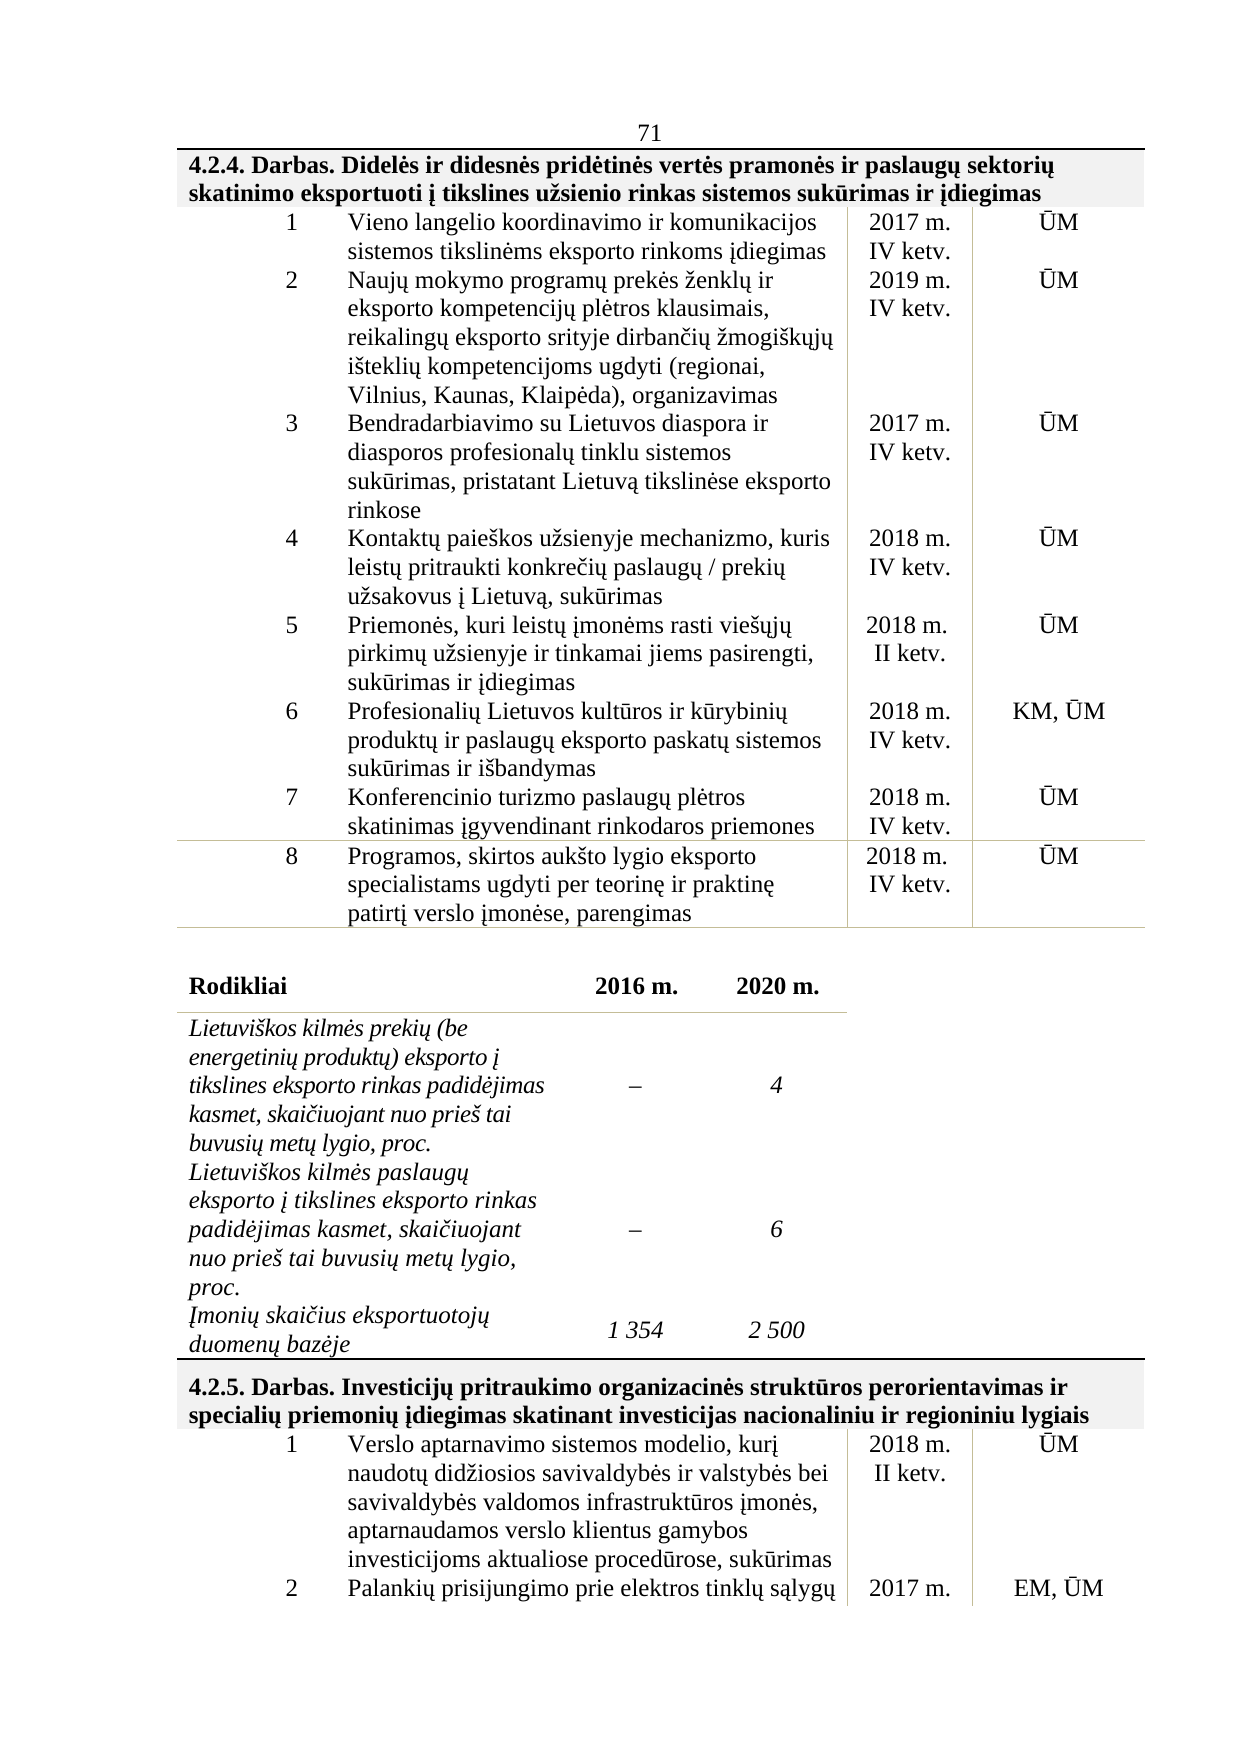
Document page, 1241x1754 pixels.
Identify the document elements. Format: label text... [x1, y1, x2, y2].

table_cell [847, 1157, 973, 1300]
table_cell – [565, 1157, 708, 1300]
table_cell [336, 960, 527, 1012]
table_cell ŪM [973, 610, 1144, 696]
table_cell 1 [247, 207, 336, 265]
table_cell [565, 928, 708, 960]
table_cell 2020 m. [708, 960, 847, 1012]
table_cell Lietuviškos kilmės paslaugų eksporto į tikslines eksporto rinkas padidėjimas kasmet, skaičiuojant nuo prieš tai buvusių metų lygio, proc. [177, 1157, 564, 1300]
table_cell Programos, skirtos aukšto lygio eksporto specialistams ugdyti per teorinę ir praktinę patirtį verslo įmonėse, parengimas [336, 841, 847, 927]
table_cell Įmonių skaičius eksportuotojų duomenų bazėje [177, 1300, 564, 1358]
table_cell 2018 m. II ketv. [848, 610, 972, 696]
table_cell Bendradarbiavimo su Lietuvos diaspora ir diasporos profesionalų tinklu sistemos sukūrimas, pristatant Lietuvą tikslinėse eksporto rinkose [336, 409, 847, 523]
table_cell 2 [247, 265, 336, 408]
table_cell 5 [247, 610, 336, 696]
table_cell [973, 960, 1144, 1012]
table_cell Konferencinio turizmo paslaugų plėtros skatinimas įgyvendinant rinkodaros priemones [336, 782, 847, 840]
table_cell [847, 1300, 973, 1358]
table_cell [177, 782, 247, 840]
table_cell Lietuviškos kilmės prekių (be energetinių produktų) eksporto į tikslines eksporto rinkas padidėjimas kasmet, skaičiuojant nuo prieš tai buvusių metų lygio, proc. [177, 1013, 564, 1157]
table_cell 4 [708, 1013, 847, 1157]
table_cell [177, 1429, 247, 1573]
table_cell Priemonės, kuri leistų įmonėms rasti viešųjų pirkimų užsienyje ir tinkamai jiems pasirengti, sukūrimas ir įdiegimas [336, 610, 847, 696]
table_cell 4.2.4. Darbas. Didelės ir didesnės pridėtinės vertės pramonės ir paslaugų sektorių skatinimo eksportuoti į tikslines užsienio rinkas sistemos sukūrimas ir įdiegimas [177, 150, 1144, 207]
table_cell [177, 1573, 247, 1606]
table_cell ŪM [973, 265, 1144, 408]
table_cell [973, 928, 1144, 960]
table_cell 8 [247, 841, 336, 927]
table_cell Verslo aptarnavimo sistemos modelio, kurį naudotų didžiosios savivaldybės ir valstybės bei savivaldybės valdomos infrastruktūros įmonės, aptarnaudamos verslo klientus gamybos investicijoms aktualiose procedūrose, sukūrimas [336, 1429, 847, 1573]
table_cell 2018 m. IV ketv. [848, 524, 972, 610]
table_cell 1 354 [565, 1300, 708, 1358]
table_cell [177, 841, 247, 927]
table_cell ŪM [973, 524, 1144, 610]
table_cell [247, 928, 336, 960]
table_cell ŪM [973, 782, 1144, 840]
table_cell [847, 928, 973, 960]
table_cell [527, 960, 564, 1012]
table_cell 3 [247, 409, 336, 523]
table_cell 2 500 [708, 1300, 847, 1358]
table_cell 2016 m. [565, 960, 708, 1012]
table_cell Profesionalių Lietuvos kultūros ir kūrybinių produktų ir paslaugų eksporto paskatų sistemos sukūrimas ir išbandymas [336, 696, 847, 782]
table_cell [847, 1012, 973, 1157]
table_cell 2 [247, 1573, 336, 1606]
table_cell [973, 1157, 1144, 1300]
table_cell [177, 207, 247, 265]
table_cell 2018 m. IV ketv. [848, 696, 972, 782]
table_cell 2018 m. IV ketv. [848, 841, 972, 927]
table_cell Palankių prisijungimo prie elektros tinklų sąlygų [336, 1573, 847, 1606]
table_cell ŪM [973, 841, 1144, 927]
table_cell – [565, 1013, 708, 1157]
table_cell 6 [708, 1157, 847, 1300]
table_cell 2017 m. IV ketv. [848, 409, 972, 523]
table_cell ŪM [973, 409, 1144, 523]
table_cell 6 [247, 696, 336, 782]
table_cell 2019 m. IV ketv. [848, 265, 972, 408]
table_cell Vieno langelio koordinavimo ir komunikacijos sistemos tikslinėms eksporto rinkoms įdiegimas [336, 207, 847, 265]
table_cell [177, 409, 247, 523]
table_cell [177, 696, 247, 782]
table_cell 4.2.5. Darbas. Investicijų pritraukimo organizacinės struktūros perorientavimas ir specialių priemonių įdiegimas skatinant investicijas nacionaliniu ir regioniniu lygiais [177, 1360, 1144, 1429]
table_cell EM, ŪM [973, 1573, 1144, 1606]
table_cell [847, 960, 973, 1012]
table_cell Kontaktų paieškos užsienyje mechanizmo, kuris leistų pritraukti konkrečių paslaugų / prekių užsakovus į Lietuvą, sukūrimas [336, 524, 847, 610]
table_cell ŪM [973, 1429, 1144, 1573]
table_cell KM, ŪM [973, 696, 1144, 782]
table_cell 2017 m. IV ketv. [848, 207, 972, 265]
table_cell 4 [247, 524, 336, 610]
table_cell ŪM [973, 207, 1144, 265]
table_cell 2018 m. II ketv. [848, 1429, 972, 1573]
table_cell [177, 928, 247, 960]
table_cell Rodikliai [177, 960, 336, 1012]
table_cell 2017 m. [848, 1573, 972, 1606]
table_cell Naujų mokymo programų prekės ženklų ir eksporto kompetencijų plėtros klausimais, reikalingų eksporto srityje dirbančių žmogiškųjų išteklių kompetencijoms ugdyti (regionai, Vilnius, Kaunas, Klaipėda), organizavimas [336, 265, 847, 408]
table_cell [336, 928, 527, 960]
table_cell [177, 524, 247, 610]
table_cell [177, 610, 247, 696]
table_cell 2018 m. IV ketv. [848, 782, 972, 840]
table_cell [708, 928, 847, 960]
table_cell [973, 1012, 1144, 1157]
table_cell 1 [247, 1429, 336, 1573]
table_cell 7 [247, 782, 336, 840]
table_cell [527, 928, 564, 960]
table_cell [973, 1300, 1144, 1358]
table_cell [177, 265, 247, 408]
